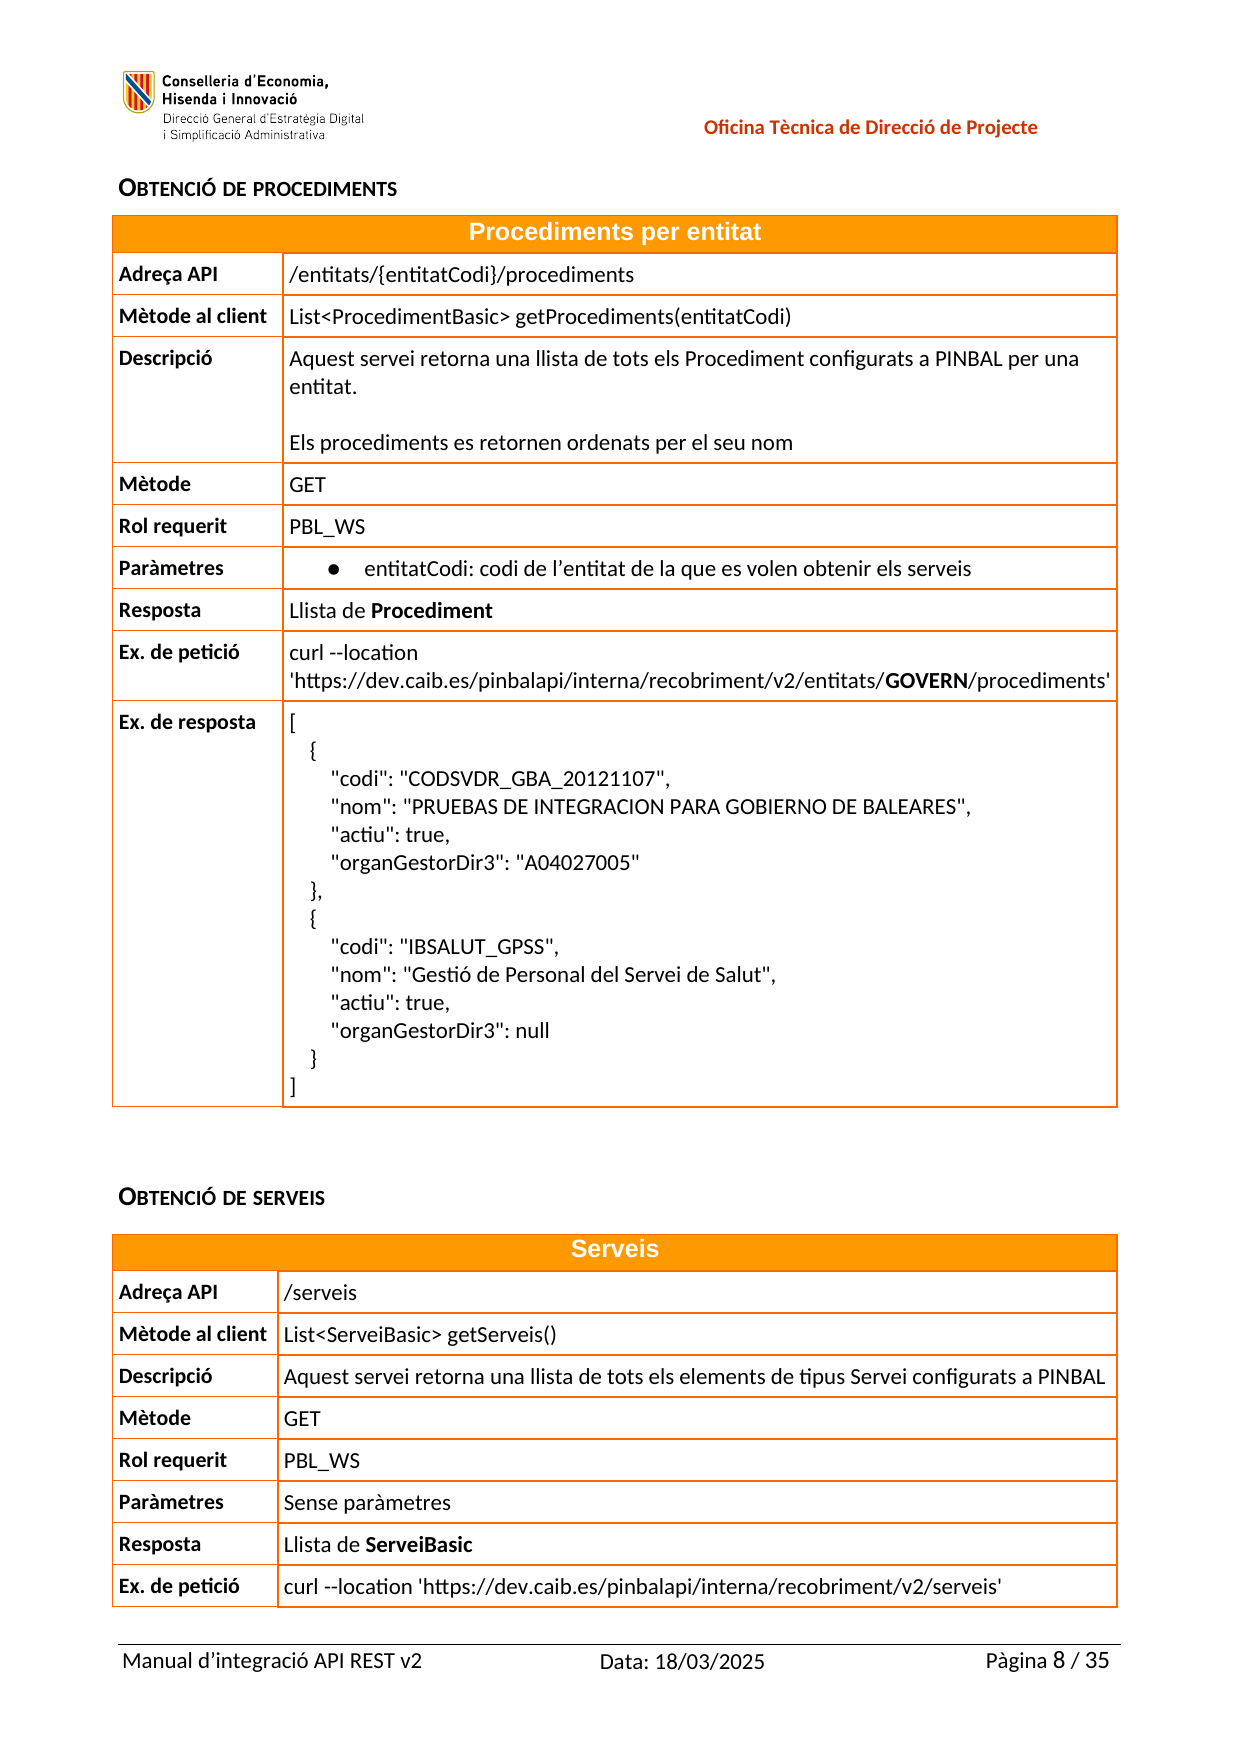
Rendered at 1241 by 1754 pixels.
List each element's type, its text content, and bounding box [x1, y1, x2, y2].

subtitle Obtenció de serveis [118, 1179, 1122, 1212]
table_cell Ex. de petició [113, 1565, 277, 1606]
table_cell Rol requerit [113, 1439, 277, 1480]
table_cell Paràmetres [113, 1481, 277, 1522]
table_cell [ { "codi": "CODSVDR_GBA_20121107", "nom": "PRUEBAS DE INTEGRACION PARA GOBIERNO DE BALEARES", "actiu": true, "organGestorDir3": "A04027005" }, { "codi": "IBSALUT_GPSS", "nom": "Gestió de Personal del Servei de Salut", "actiu": true, "organGestorDir3": null } ] [284, 702, 1116, 1106]
table_cell PBL_WS [284, 506, 1116, 546]
table_header Serveis [113, 1235, 1116, 1270]
subtitle Obtenció de procediments [118, 170, 1122, 203]
table_cell Llista de Procediment [284, 590, 1116, 630]
table_cell Mètode al client [113, 1313, 277, 1354]
table_cell /serveis [279, 1272, 1116, 1312]
table_cell curl --location 'https://dev.caib.es/pinbalapi/interna/recobriment/v2/entitats/GOVERN/procediments' [284, 632, 1116, 700]
table_cell Adreça API [113, 253, 282, 294]
table_cell Mètode al client [113, 295, 282, 336]
table_cell GET [284, 464, 1116, 504]
table_cell /entitats/{entitatCodi}/procediments [284, 254, 1116, 294]
table_cell Ex. de resposta [113, 701, 282, 1106]
table_cell Aquest servei retorna una llista de tots els elements de tipus Servei configurats a PINBAL [279, 1356, 1116, 1396]
table_cell Paràmetres [113, 547, 282, 588]
table_cell entitatCodi: codi de l’entitat de la que es volen obtenir els serveis [284, 548, 1116, 588]
table_cell Ex. de petició [113, 631, 282, 700]
table_cell Adreça API [113, 1271, 277, 1312]
table_cell curl --location 'https://dev.caib.es/pinbalapi/interna/recobriment/v2/serveis' [279, 1566, 1116, 1606]
table_header Procediments per entitat [113, 216, 1116, 252]
table_cell Mètode [113, 1397, 277, 1438]
table_cell Llista de ServeiBasic [279, 1524, 1116, 1564]
picture [118, 62, 368, 151]
table_cell PBL_WS [279, 1440, 1116, 1480]
table_cell Resposta [113, 1523, 277, 1564]
table_cell Rol requerit [113, 505, 282, 546]
table_cell List<ProcedimentBasic> getProcediments(entitatCodi) [284, 296, 1116, 336]
table_cell Descripció [113, 1355, 277, 1396]
table_cell Aquest servei retorna una llista de tots els Procediment configurats a PINBAL per una entitat. Els procediments es retornen ordenats per el seu nom [284, 338, 1116, 462]
table_cell Resposta [113, 589, 282, 630]
table_cell Mètode [113, 463, 282, 504]
table_cell Sense paràmetres [279, 1482, 1116, 1522]
table_cell Descripció [113, 337, 282, 462]
table_cell GET [279, 1398, 1116, 1438]
table_cell List<ServeiBasic> getServeis() [279, 1314, 1116, 1354]
